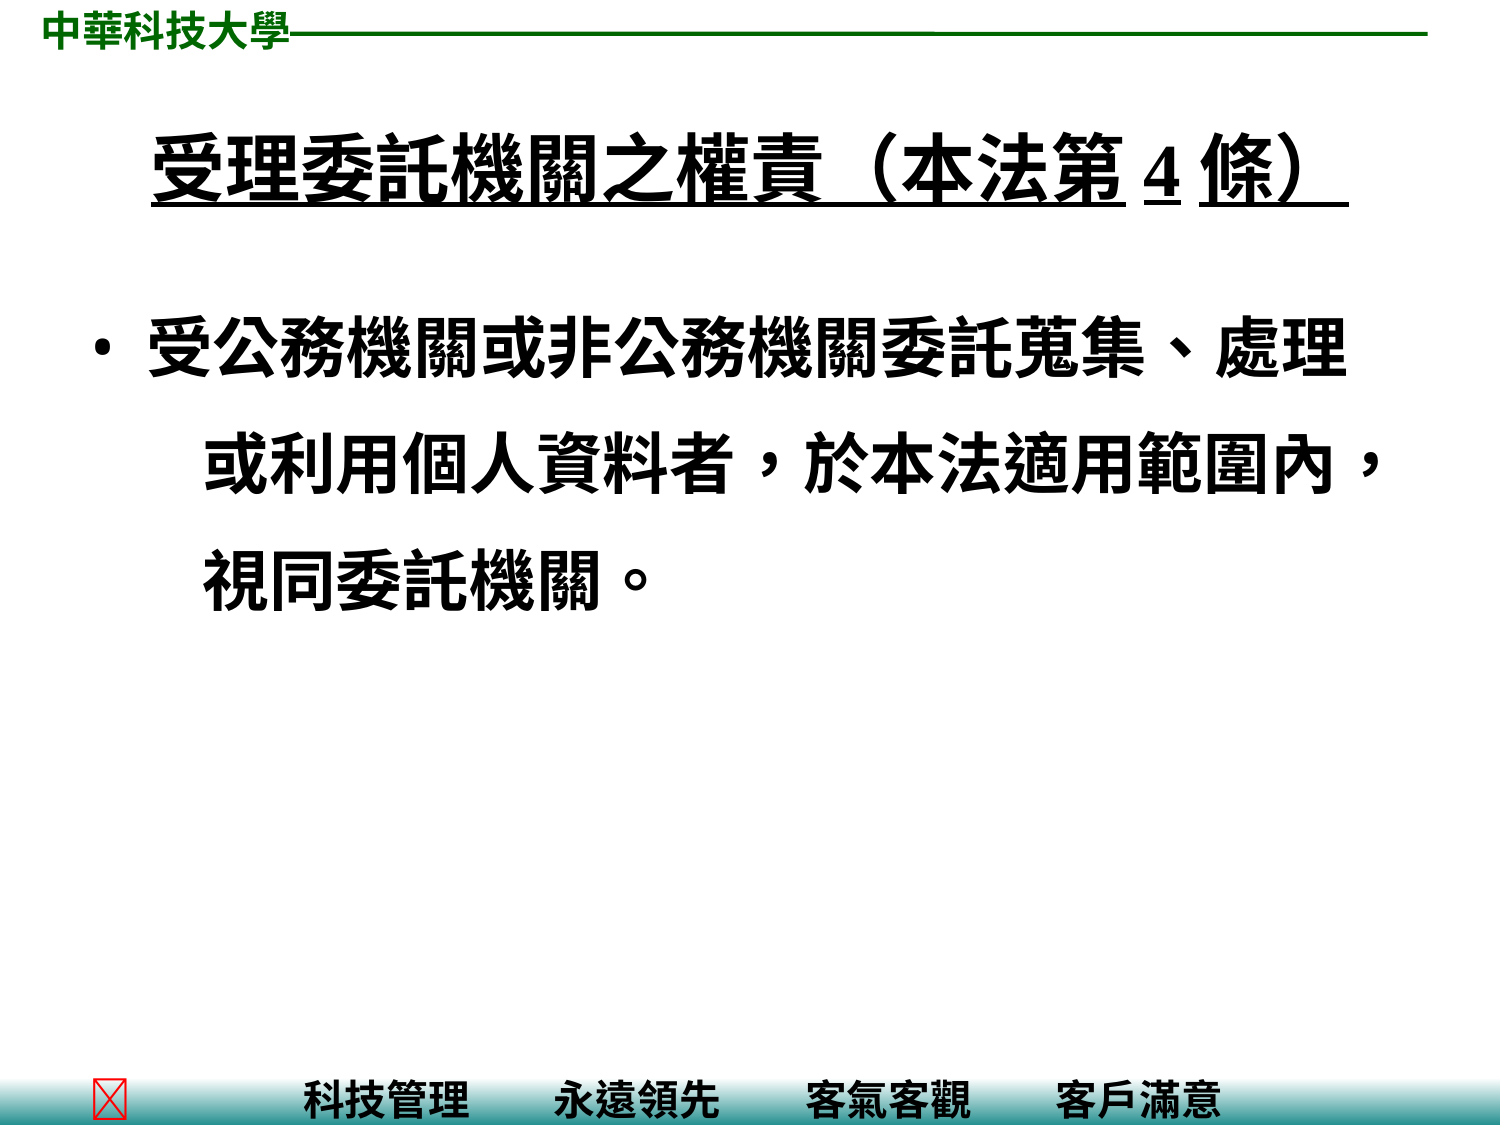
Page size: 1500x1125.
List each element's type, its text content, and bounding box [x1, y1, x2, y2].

title 受理委託機關之權責（本法第4條） [75, 99, 1426, 233]
list 受公務機關或非公務機關委託蒐集、處理或利用個人資料者，於本法適用範圍內，視同委託機關。 [75, 262, 1426, 1005]
